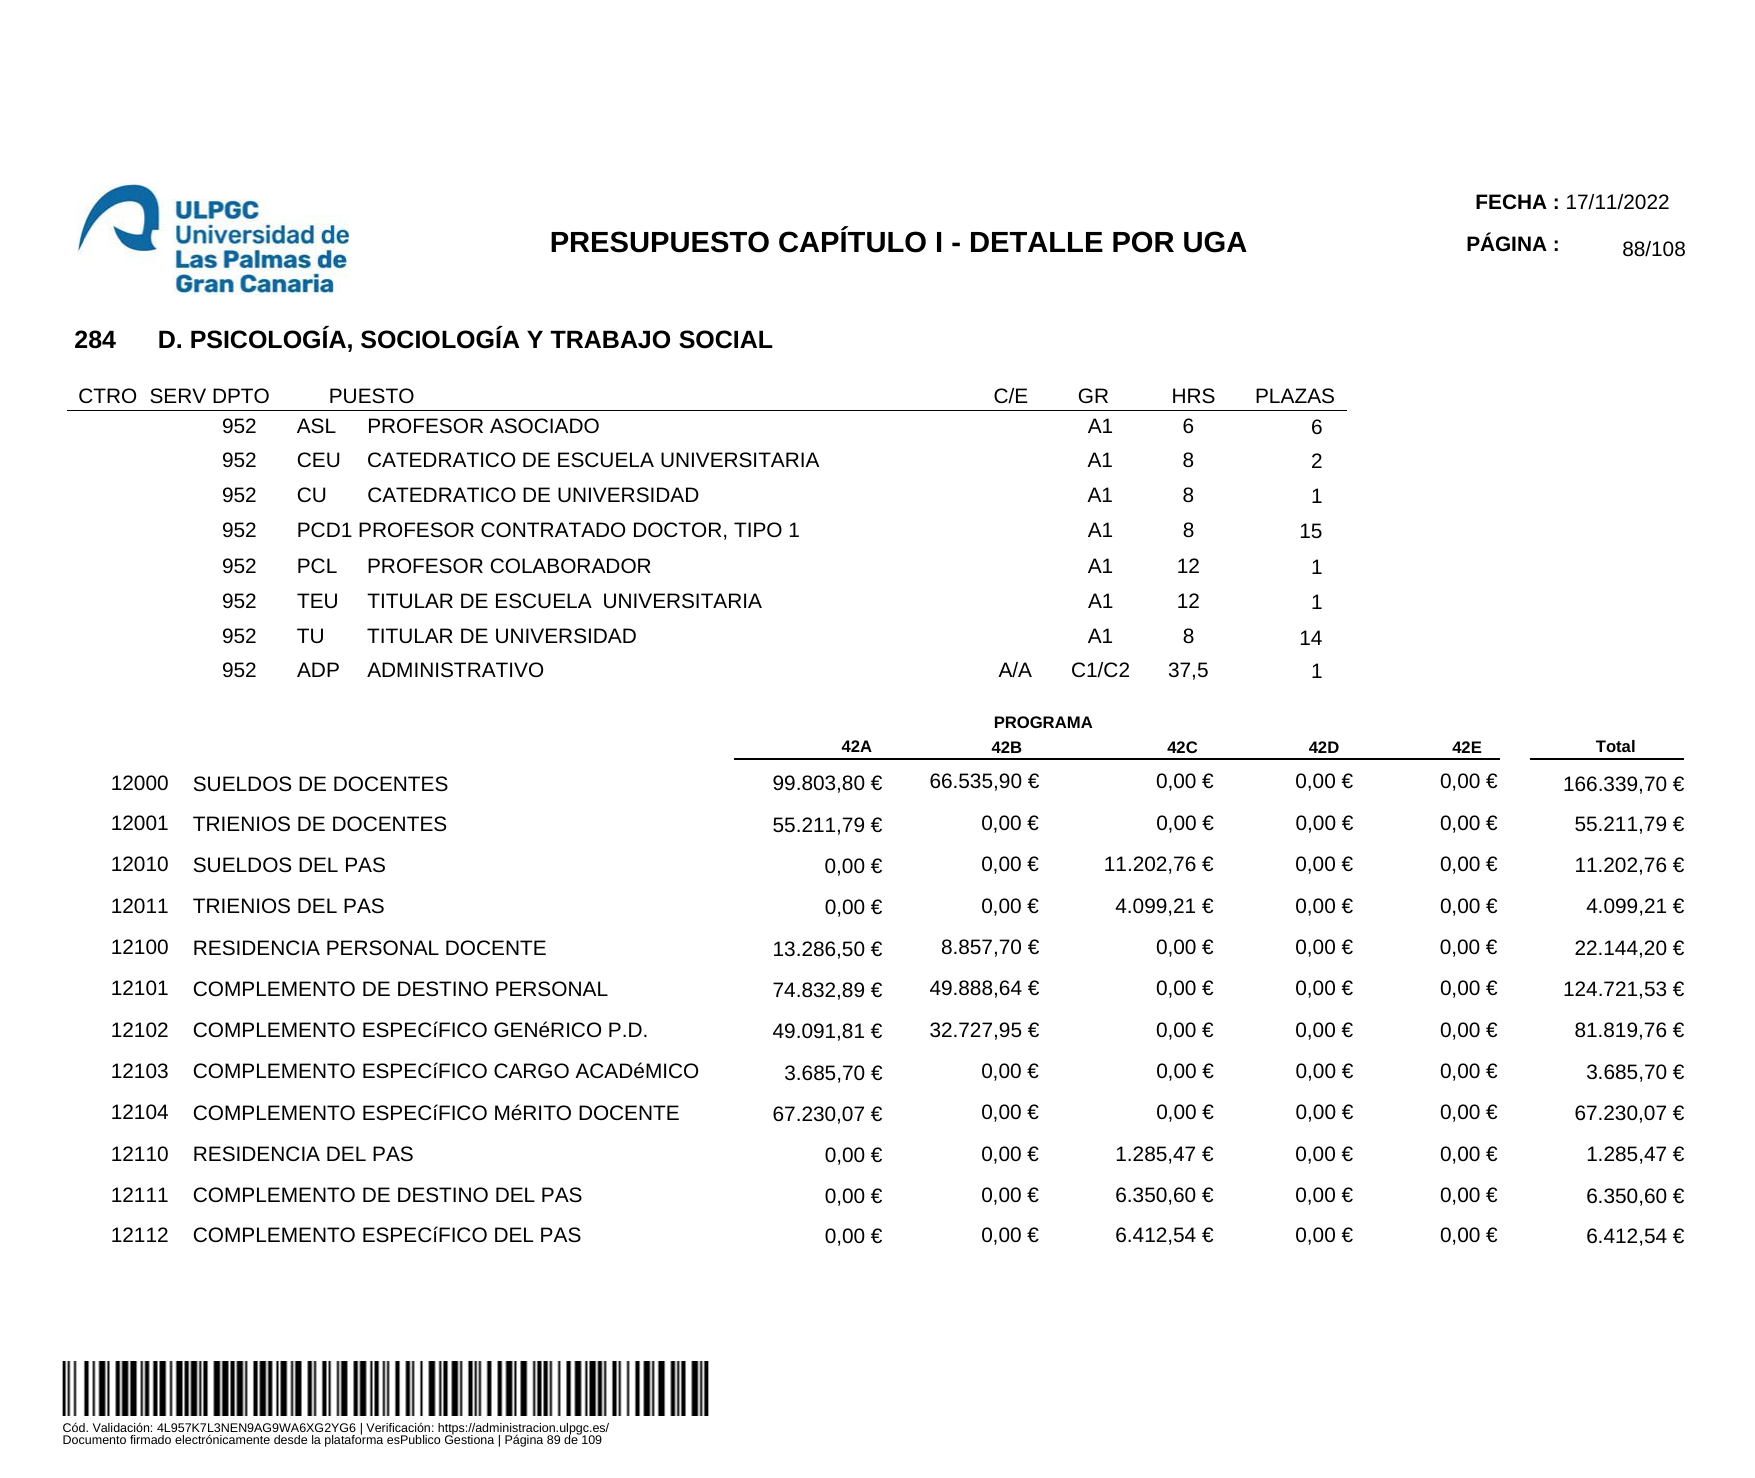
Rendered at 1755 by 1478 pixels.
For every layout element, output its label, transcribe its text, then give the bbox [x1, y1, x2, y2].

table_cell 0,00 € [1099, 928, 1254, 969]
table_cell 952 [143, 513, 288, 549]
table_cell [67, 411, 143, 443]
table_cell 0,00 € [906, 1175, 1098, 1217]
table_cell 67.230,07 € [1530, 1093, 1684, 1134]
table_cell 0,00 € [906, 1134, 1098, 1175]
table_cell [67, 443, 143, 478]
table_cell [905, 478, 1051, 513]
table_header SERV DPTO [143, 387, 288, 410]
table_cell 42D [1255, 735, 1397, 758]
table_cell 952 [143, 584, 288, 619]
table_cell 2 [1235, 443, 1347, 478]
table_cell 6.412,54 € [1530, 1217, 1684, 1250]
table_cell 8.857,70 € [906, 928, 1098, 969]
table_cell [1500, 735, 1529, 758]
table_cell A1 [1051, 549, 1149, 584]
table_cell 12 [1149, 584, 1235, 619]
table_cell [1500, 1175, 1529, 1217]
table_cell [1500, 928, 1529, 969]
table_cell A1 [1051, 411, 1149, 443]
table_cell 3.685,70 € [734, 1051, 906, 1093]
table_cell 0,00 € [1255, 1051, 1397, 1093]
table_cell 0,00 € [1397, 1217, 1500, 1250]
table_cell 8 [1149, 443, 1235, 478]
table_cell 0,00 € [1099, 969, 1254, 1010]
table_cell 12102 [105, 1010, 180, 1051]
table_cell [1500, 758, 1529, 803]
table_cell 8 [1149, 513, 1235, 549]
table_cell [67, 584, 143, 619]
table_cell ADP ADMINISTRATIVO [288, 655, 905, 685]
table_header CTRO [67, 387, 143, 410]
table_cell COMPLEMENTO DE DESTINO PERSONAL [180, 969, 734, 1010]
table_cell 74.832,89 € [734, 969, 906, 1010]
table_cell COMPLEMENTO ESPECíFICO DEL PAS [180, 1217, 734, 1250]
table_cell [905, 443, 1051, 478]
table_cell [905, 619, 1051, 655]
table_cell 0,00 € [1397, 1051, 1500, 1093]
table_cell 0,00 € [1099, 1010, 1254, 1051]
table_cell A/A [905, 655, 1051, 685]
table_cell 1 [1235, 655, 1347, 685]
table_cell SUELDOS DE DOCENTES [180, 758, 734, 803]
table_cell 0,00 € [1397, 1010, 1500, 1051]
table_cell 0,00 € [734, 1175, 906, 1217]
table_cell 0,00 € [906, 1093, 1098, 1134]
table_cell 0,00 € [734, 845, 906, 886]
table_cell 952 [143, 619, 288, 655]
table_cell 124.721,53 € [1530, 969, 1684, 1010]
table_cell 11.202,76 € [1530, 845, 1684, 886]
table_cell 0,00 € [1397, 760, 1500, 803]
table_cell 12001 [105, 804, 180, 845]
table_cell 13.286,50 € [734, 928, 906, 969]
table_cell 55.211,79 € [1530, 804, 1684, 845]
table_cell 1 [1235, 584, 1347, 619]
table_cell 0,00 € [1255, 804, 1397, 845]
table_cell CEU CATEDRATICO DE ESCUELA UNIVERSITARIA [288, 443, 905, 478]
table_cell COMPLEMENTO ESPECíFICO CARGO ACADéMICO [180, 1051, 734, 1093]
table_cell 1.285,47 € [1530, 1134, 1684, 1175]
table_cell COMPLEMENTO ESPECíFICO GENéRICO P.D. [180, 1010, 734, 1051]
table_header PLAZAS [1235, 387, 1347, 410]
table_cell 952 [143, 411, 288, 443]
table_cell PCL PROFESOR COLABORADOR [288, 549, 905, 584]
table_cell A1 [1051, 478, 1149, 513]
table_cell A1 [1051, 619, 1149, 655]
table_cell 55.211,79 € [734, 804, 906, 845]
table_cell RESIDENCIA DEL PAS [180, 1134, 734, 1175]
table_cell 42C [1099, 735, 1254, 758]
table_cell 0,00 € [1255, 760, 1397, 803]
table_cell 32.727,95 € [906, 1010, 1098, 1051]
table_cell C1/C2 [1051, 655, 1149, 685]
table_cell 0,00 € [1397, 969, 1500, 1010]
table_cell RESIDENCIA PERSONAL DOCENTE [180, 928, 734, 969]
table_cell 49.888,64 € [906, 969, 1098, 1010]
table_cell 1.285,47 € [1099, 1134, 1254, 1175]
table_cell 0,00 € [1255, 1010, 1397, 1051]
table_cell 0,00 € [906, 886, 1098, 927]
table_cell 3.685,70 € [1530, 1051, 1684, 1093]
table_header HRS [1149, 387, 1235, 410]
table_cell [67, 513, 143, 549]
table_cell 67.230,07 € [734, 1093, 906, 1134]
table_cell 952 [143, 443, 288, 478]
table_cell COMPLEMENTO ESPECíFICO MéRITO DOCENTE [180, 1093, 734, 1134]
table_header GR [1051, 387, 1149, 410]
table_cell 166.339,70 € [1530, 760, 1684, 803]
table_cell 81.819,76 € [1530, 1010, 1684, 1051]
table_cell TRIENIOS DE DOCENTES [180, 804, 734, 845]
table_cell 12100 [105, 928, 180, 969]
table_cell [1500, 1093, 1529, 1134]
table_cell 0,00 € [1255, 886, 1397, 927]
table_cell 0,00 € [1255, 1217, 1397, 1250]
table_cell COMPLEMENTO DE DESTINO DEL PAS [180, 1175, 734, 1217]
table_cell 0,00 € [1397, 804, 1500, 845]
table_cell TEU TITULAR DE ESCUELA UNIVERSITARIA [288, 584, 905, 619]
table_cell 0,00 € [1255, 1175, 1397, 1217]
table_header PROGRAMA [906, 714, 1098, 735]
table_cell 0,00 € [1255, 928, 1397, 969]
table_cell Total [1530, 735, 1684, 758]
table_cell 11.202,76 € [1099, 845, 1254, 886]
table_cell A1 [1051, 584, 1149, 619]
table_cell 37,5 [1149, 655, 1235, 685]
table_cell 12101 [105, 969, 180, 1010]
table_cell 12112 [105, 1217, 180, 1250]
table_cell A1 [1051, 443, 1149, 478]
table_cell [67, 655, 143, 685]
table_cell 0,00 € [906, 845, 1098, 886]
table_cell [905, 513, 1051, 549]
table_cell 1 [1235, 478, 1347, 513]
table_cell 12 [1149, 549, 1235, 584]
table_cell 0,00 € [1397, 886, 1500, 927]
table_cell 12010 [105, 845, 180, 886]
table_cell [67, 478, 143, 513]
table_cell [1500, 969, 1529, 1010]
table_cell 8 [1149, 619, 1235, 655]
table_cell 952 [143, 549, 288, 584]
table_cell 49.091,81 € [734, 1010, 906, 1051]
table_cell 0,00 € [906, 1051, 1098, 1093]
table_cell 0,00 € [734, 1134, 906, 1175]
table_cell 0,00 € [1099, 760, 1254, 803]
table_cell [1500, 1010, 1529, 1051]
table_header C/E [905, 387, 1051, 410]
table_cell 0,00 € [1397, 1175, 1500, 1217]
table_cell [905, 549, 1051, 584]
table_cell [1500, 1051, 1529, 1093]
table_cell 0,00 € [734, 1217, 906, 1250]
table_cell 42E [1397, 735, 1500, 758]
table_cell 42A [734, 735, 906, 758]
table_cell 0,00 € [1255, 845, 1397, 886]
table_cell [905, 584, 1051, 619]
table_cell 15 [1235, 513, 1347, 549]
table_cell 66.535,90 € [906, 760, 1098, 803]
table_cell 0,00 € [1099, 804, 1254, 845]
table_cell 0,00 € [1255, 969, 1397, 1010]
table_cell 0,00 € [1099, 1051, 1254, 1093]
table_cell 22.144,20 € [1530, 928, 1684, 969]
table_cell [905, 411, 1051, 443]
table_cell 0,00 € [1099, 1093, 1254, 1134]
table_cell 0,00 € [1397, 1093, 1500, 1134]
table_cell 0,00 € [1397, 845, 1500, 886]
table_cell 99.803,80 € [734, 760, 906, 803]
table_cell SUELDOS DEL PAS [180, 845, 734, 886]
table_cell 952 [143, 478, 288, 513]
table_cell [1500, 886, 1529, 927]
table_cell 12011 [105, 886, 180, 927]
table_cell 0,00 € [1397, 1134, 1500, 1175]
table_cell 12103 [105, 1051, 180, 1093]
table_cell 1 [1235, 549, 1347, 584]
table_cell 0,00 € [1255, 1093, 1397, 1134]
table_cell CU CATEDRATICO DE UNIVERSIDAD [288, 478, 905, 513]
table_cell 0,00 € [906, 1217, 1098, 1250]
table_cell 14 [1235, 619, 1347, 655]
table_cell TRIENIOS DEL PAS [180, 886, 734, 927]
table_cell 12110 [105, 1134, 180, 1175]
table_cell 6.350,60 € [1099, 1175, 1254, 1217]
table_cell 0,00 € [1397, 928, 1500, 969]
table_cell 0,00 € [1255, 1134, 1397, 1175]
table_cell A1 [1051, 513, 1149, 549]
table_header [734, 714, 906, 735]
table_cell 6 [1149, 411, 1235, 443]
table_cell TU TITULAR DE UNIVERSIDAD [288, 619, 905, 655]
table_cell 952 [143, 655, 288, 685]
table_cell [67, 549, 143, 584]
table_cell 8 [1149, 478, 1235, 513]
table_cell [1500, 845, 1529, 886]
table_cell 4.099,21 € [1099, 886, 1254, 927]
table_cell [67, 619, 143, 655]
table_cell [1500, 1217, 1529, 1250]
table_cell 6.412,54 € [1099, 1217, 1254, 1250]
table_cell 12000 [105, 758, 180, 803]
table_header PUESTO [288, 387, 905, 410]
table_cell [1500, 1134, 1529, 1175]
table_cell 6.350,60 € [1530, 1175, 1684, 1217]
table_cell 4.099,21 € [1530, 886, 1684, 927]
table_header [1099, 714, 1684, 735]
table_cell PCD1 PROFESOR CONTRATADO DOCTOR, TIPO 1 [288, 513, 905, 549]
table_cell ASL PROFESOR ASOCIADO [288, 411, 905, 443]
table_cell 12111 [105, 1175, 180, 1217]
table_cell 6 [1235, 411, 1347, 443]
table_cell [1500, 804, 1529, 845]
text 284 D. PSICOLOGÍA, SOCIOLOGÍA Y TRABAJO SOCIAL [74, 325, 1698, 354]
table_cell 12104 [105, 1093, 180, 1134]
table_cell 0,00 € [906, 804, 1098, 845]
table_cell 42B [906, 735, 1098, 758]
table_cell 0,00 € [734, 886, 906, 927]
table_header [105, 714, 734, 758]
